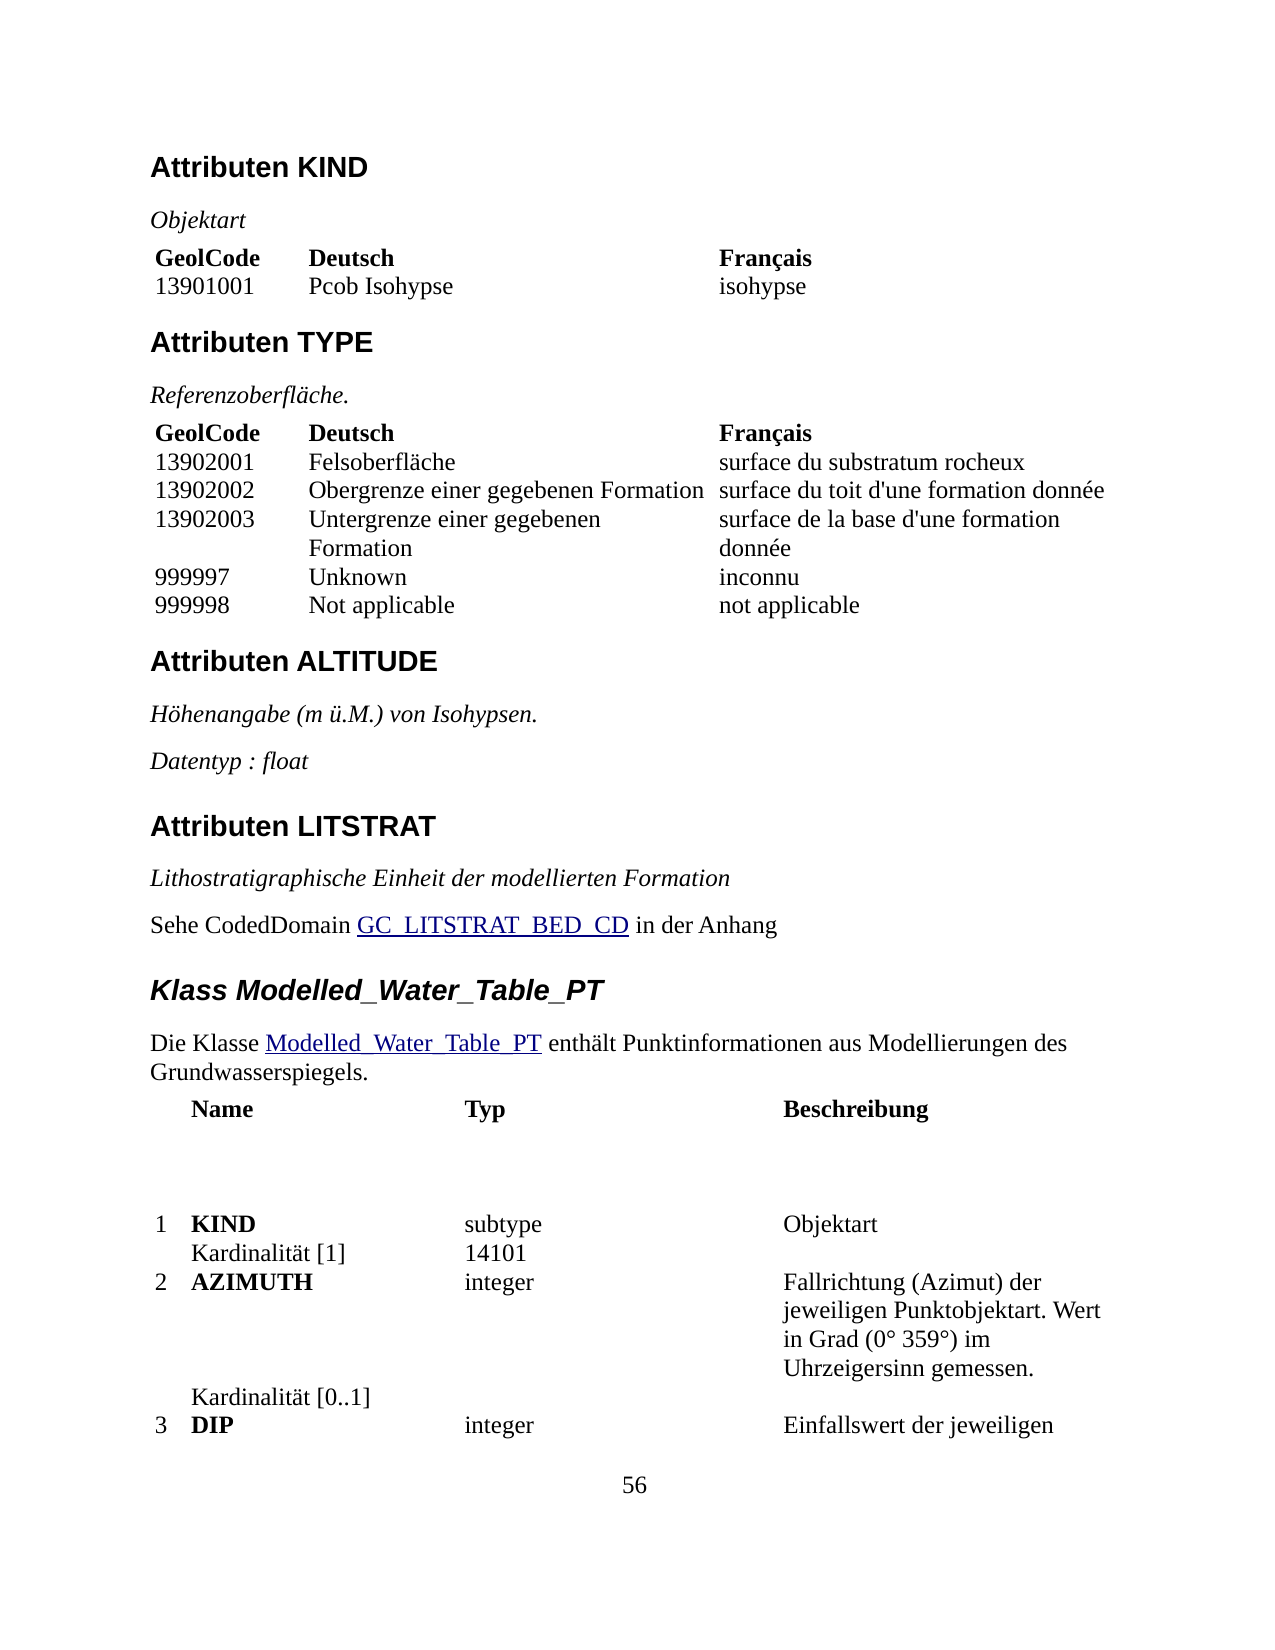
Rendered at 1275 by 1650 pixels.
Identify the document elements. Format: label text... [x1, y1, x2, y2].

table_header Deutsch [304, 418, 714, 447]
table_cell 14101 [460, 1238, 779, 1267]
table_cell AZIMUTH [186, 1267, 460, 1382]
text Objektart [150, 205, 1125, 234]
table_cell not applicable [714, 590, 1125, 619]
table_cell Kardinalität [0..1] [186, 1382, 460, 1411]
subtitle Attributen KIND [150, 150, 1125, 183]
table_cell inconnu [714, 562, 1125, 590]
table_header Name [186, 1094, 460, 1209]
subtitle Klass Modelled_Water_Table_PT [150, 973, 1125, 1006]
table_cell 13902003 [150, 504, 304, 562]
table_cell 13902001 [150, 447, 304, 475]
table_cell Felsoberfläche [304, 447, 714, 475]
table_header Beschreibung [779, 1094, 1125, 1209]
table_cell Einfallswert der jeweiligen [779, 1411, 1125, 1439]
table_cell KIND [186, 1209, 460, 1238]
subtitle Attributen TYPE [150, 325, 1125, 359]
table_cell [150, 1238, 186, 1267]
text Lithostratigraphische Einheit der modellierten Formation [150, 863, 1125, 892]
text Datentyp : float [150, 746, 1125, 774]
table_cell integer [460, 1267, 779, 1382]
table_cell 1 [150, 1209, 186, 1238]
text Höhenangabe (m ü.M.) von Isohypsen. [150, 699, 1125, 728]
table_header Français [714, 418, 1125, 447]
text Sehe CodedDomain GC_LITSTRAT_BED_CD in der Anhang [150, 910, 1125, 939]
table_cell [150, 1382, 186, 1411]
table_cell surface de la base d'une formation donnée [714, 504, 1125, 562]
table_cell DIP [186, 1411, 460, 1439]
table_cell surface du toit d'une formation donnée [714, 475, 1125, 504]
table_cell 3 [150, 1411, 186, 1439]
table_cell Fallrichtung (Azimut) der jeweiligen Punktobjektart. Wert in Grad (0° 359°) im Uhrzeigersinn gemessen. [779, 1267, 1125, 1382]
table_cell 999998 [150, 590, 304, 619]
table_cell isohypse [714, 271, 1125, 300]
table_cell 2 [150, 1267, 186, 1382]
table_cell 999997 [150, 562, 304, 590]
table_cell 13902002 [150, 475, 304, 504]
table_header GeolCode [150, 243, 304, 271]
table_header Français [714, 243, 1125, 271]
table_cell Objektart [779, 1209, 1125, 1238]
table_cell [779, 1382, 1125, 1411]
table_cell 13901001 [150, 271, 304, 300]
table_cell Untergrenze einer gegebenen Formation [304, 504, 714, 562]
table_cell Obergrenze einer gegebenen Formation [304, 475, 714, 504]
text Die Klasse Modelled_Water_Table_PT enthält Punktinformationen aus Modellierungen des Grundwasserspiegels. [150, 1028, 1125, 1085]
table_cell Pcob Isohypse [304, 271, 714, 300]
table_cell Not applicable [304, 590, 714, 619]
table_header GeolCode [150, 418, 304, 447]
table_cell [779, 1238, 1125, 1267]
table_header Typ [460, 1094, 779, 1209]
table_cell Unknown [304, 562, 714, 590]
table_cell integer [460, 1411, 779, 1439]
table_cell surface du substratum rocheux [714, 447, 1125, 475]
subtitle Attributen ALTITUDE [150, 644, 1125, 678]
table_cell subtype [460, 1209, 779, 1238]
text Referenzoberfläche. [150, 380, 1125, 409]
table_header [150, 1094, 186, 1209]
table_cell Kardinalität [1] [186, 1238, 460, 1267]
table_header Deutsch [304, 243, 714, 271]
subtitle Attributen LITSTRAT [150, 808, 1125, 842]
table_cell [460, 1382, 779, 1411]
